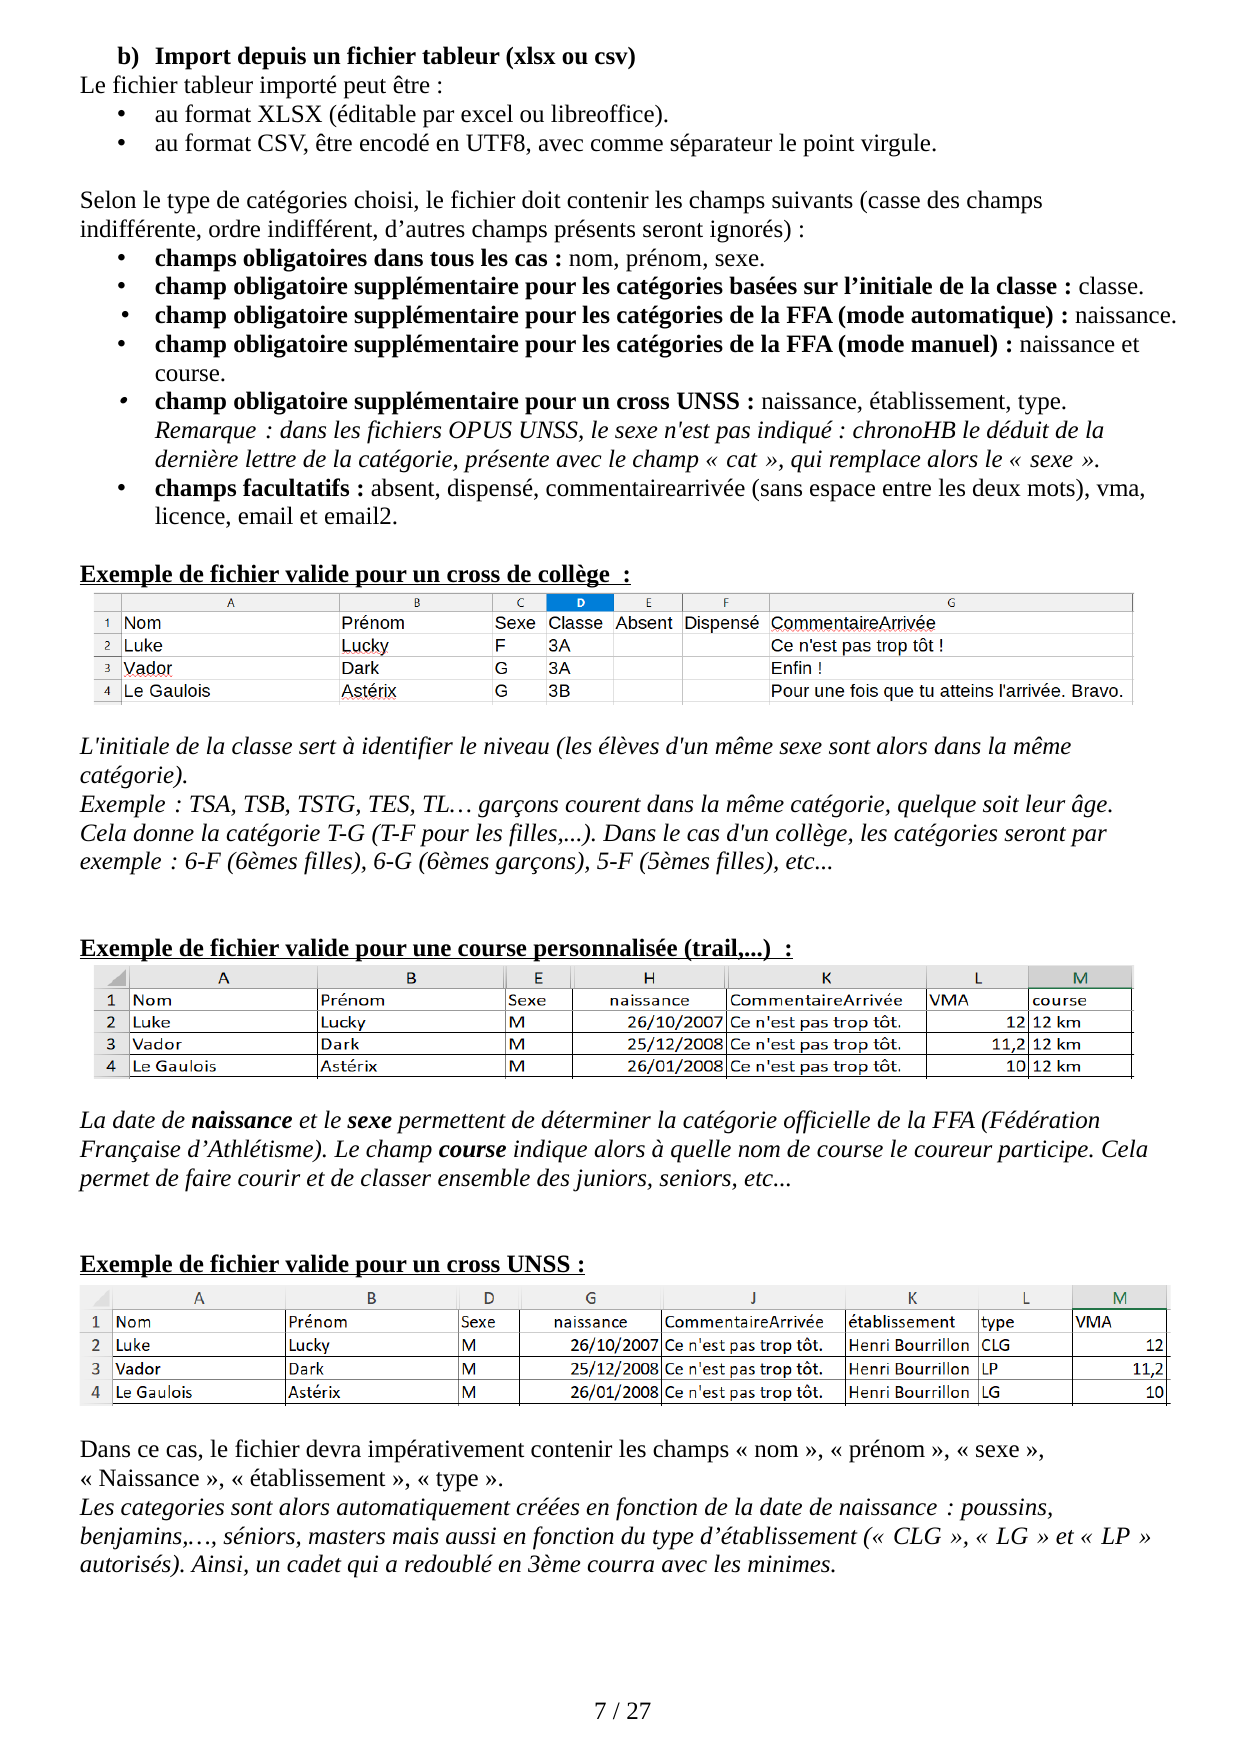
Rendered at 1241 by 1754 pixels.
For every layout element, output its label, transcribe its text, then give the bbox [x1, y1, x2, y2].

list champ obligatoire supplémentaire pour un cross UNSS : naissance, établissement, type. Remarque : dans les fichiers OPUS UNSS, le sexe n'est pas indiqué : chronoHB le déduit de la dernière lettre de la catégorie, présente avec le champ « cat », qui remplace alors le « sexe ». [117, 386, 1165, 473]
list champ obligatoire supplémentaire pour les catégories de la FFA (mode automatique) : naissance. [121, 300, 1183, 329]
text Les categories sont alors automatiquement créées en fonction de la date de naissance : poussins, benjamins,…, séniors, masters mais aussi en fonction du type d’établissement (« CLG », « LG » et « LP » autorisés). Ainsi, un cadet qui a redoublé en 3ème courra avec les minimes. [79, 1492, 1165, 1578]
text La date de naissance et le sexe permettent de déterminer la catégorie officielle de la FFA (Fédération Française d’Athlétisme). Le champ course indique alors à quelle nom de course le coureur participe. Cela permet de faire courir et de classer ensemble des juniors, seniors, etc... [79, 1105, 1165, 1191]
text Exemple de fichier valide pour un cross de collège : [79, 559, 1165, 588]
picture [93, 965, 1135, 1079]
picture [79, 1285, 1171, 1406]
list champ obligatoire supplémentaire pour les catégories basées sur l’initiale de la classe : classe. [117, 271, 1165, 300]
text Exemple de fichier valide pour un cross UNSS : [79, 1249, 1165, 1278]
list au format CSV, être encodé en UTF8, avec comme séparateur le point virgule. [117, 128, 1165, 156]
text Exemple de fichier valide pour une course personnalisée (trail,...) : [79, 933, 1165, 961]
list champs obligatoires dans tous les cas : nom, prénom, sexe. [117, 243, 1165, 271]
subtitle Import depuis un fichier tableur (xlsx ou csv) [117, 41, 1165, 70]
list champ obligatoire supplémentaire pour les catégories de la FFA (mode manuel) : naissance et course. [117, 329, 1165, 386]
text L'initiale de la classe sert à identifier le niveau (les élèves d'un même sexe sont alors dans la même catégorie). [79, 731, 1165, 789]
text Selon le type de catégories choisi, le fichier doit contenir les champs suivants (casse des champs indifférente, ordre indifférent, d’autres champs présents seront ignorés) : [79, 185, 1165, 243]
text Exemple : TSA, TSB, TSTG, TES, TL… garçons courent dans la même catégorie, quelque soit leur âge. Cela donne la catégorie T-G (T-F pour les filles,...). Dans le cas d'un collège, les catégories seront par exemple : 6-F (6èmes filles), 6-G (6èmes garçons), 5-F (5èmes filles), etc... [79, 789, 1165, 875]
text Dans ce cas, le fichier devra impérativement contenir les champs « nom », « prénom », « sexe », « Naissance », « établissement », « type ». [79, 1434, 1165, 1492]
text Le fichier tableur importé peut être : [79, 70, 1165, 99]
list champs facultatifs : absent, dispensé, commentairearrivée (sans espace entre les deux mots), vma, licence, email et email2. [117, 473, 1165, 530]
list au format XLSX (éditable par excel ou libreoffice). [117, 99, 1165, 128]
picture [93, 592, 1135, 705]
